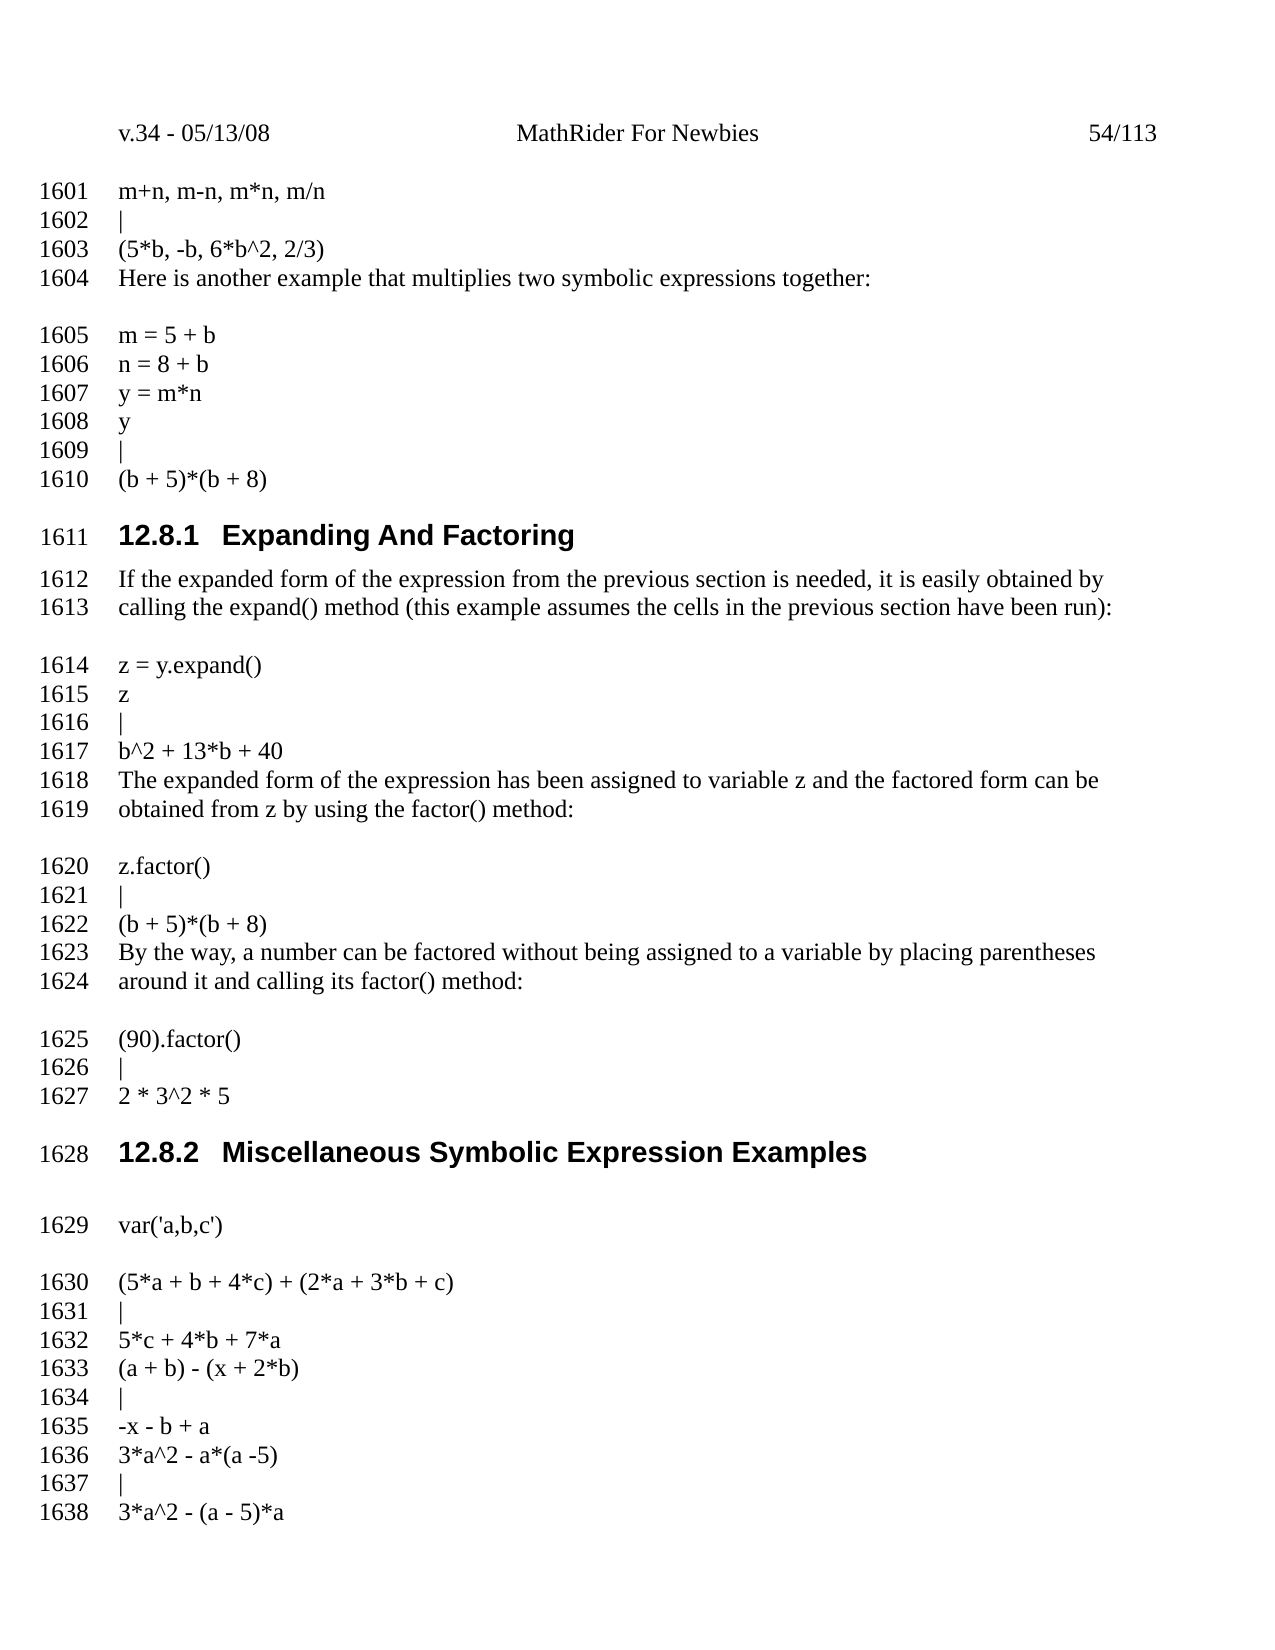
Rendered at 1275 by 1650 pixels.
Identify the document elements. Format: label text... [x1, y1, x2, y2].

text z = y.expand() [118, 650, 1157, 679]
text | [118, 880, 1157, 909]
text | [118, 435, 1157, 464]
text z [118, 679, 1157, 707]
text | [118, 1468, 1157, 1497]
text y [118, 406, 1157, 435]
text (b + 5)*(b + 8) [118, 909, 1157, 937]
text (a + b) - (x + 2*b) [118, 1353, 1157, 1382]
text | [118, 205, 1157, 234]
text 2 * 3^2 * 5 [118, 1081, 1157, 1110]
text 3*a^2 - (a - 5)*a [118, 1497, 1157, 1526]
text z.factor() [118, 851, 1157, 880]
text (90).factor() [118, 1024, 1157, 1052]
text | [118, 1052, 1157, 1081]
text (5*b, -b, 6*b^2, 2/3) [118, 234, 1157, 263]
subtitle Expanding And Factoring [118, 518, 1157, 551]
text var('a,b,c') [118, 1210, 1157, 1238]
text | [118, 1382, 1157, 1411]
subtitle Miscellaneous Symbolic Expression Examples [118, 1135, 1157, 1168]
text m+n, m-n, m*n, m/n [118, 176, 1157, 205]
text (5*a + b + 4*c) + (2*a + 3*b + c) [118, 1267, 1157, 1296]
text m = 5 + b [118, 320, 1157, 349]
text By the way, a number can be factored without being assigned to a variable by placing parentheses around it and calling its factor() method: [118, 937, 1157, 995]
text y = m*n [118, 378, 1157, 406]
text n = 8 + b [118, 349, 1157, 378]
text | [118, 1296, 1157, 1325]
text | [118, 707, 1157, 736]
text b^2 + 13*b + 40 [118, 736, 1157, 765]
text If the expanded form of the expression from the previous section is needed, it is easily obtained by calling the expand() method (this example assumes the cells in the previous section have been run): [118, 564, 1157, 621]
text -x - b + a [118, 1411, 1157, 1440]
text (b + 5)*(b + 8) [118, 464, 1157, 493]
text The expanded form of the expression has been assigned to variable z and the factored form can be obtained from z by using the factor() method: [118, 765, 1157, 822]
text 5*c + 4*b + 7*a [118, 1325, 1157, 1353]
text 3*a^2 - a*(a -5) [118, 1440, 1157, 1468]
text Here is another example that multiplies two symbolic expressions together: [118, 263, 1157, 291]
